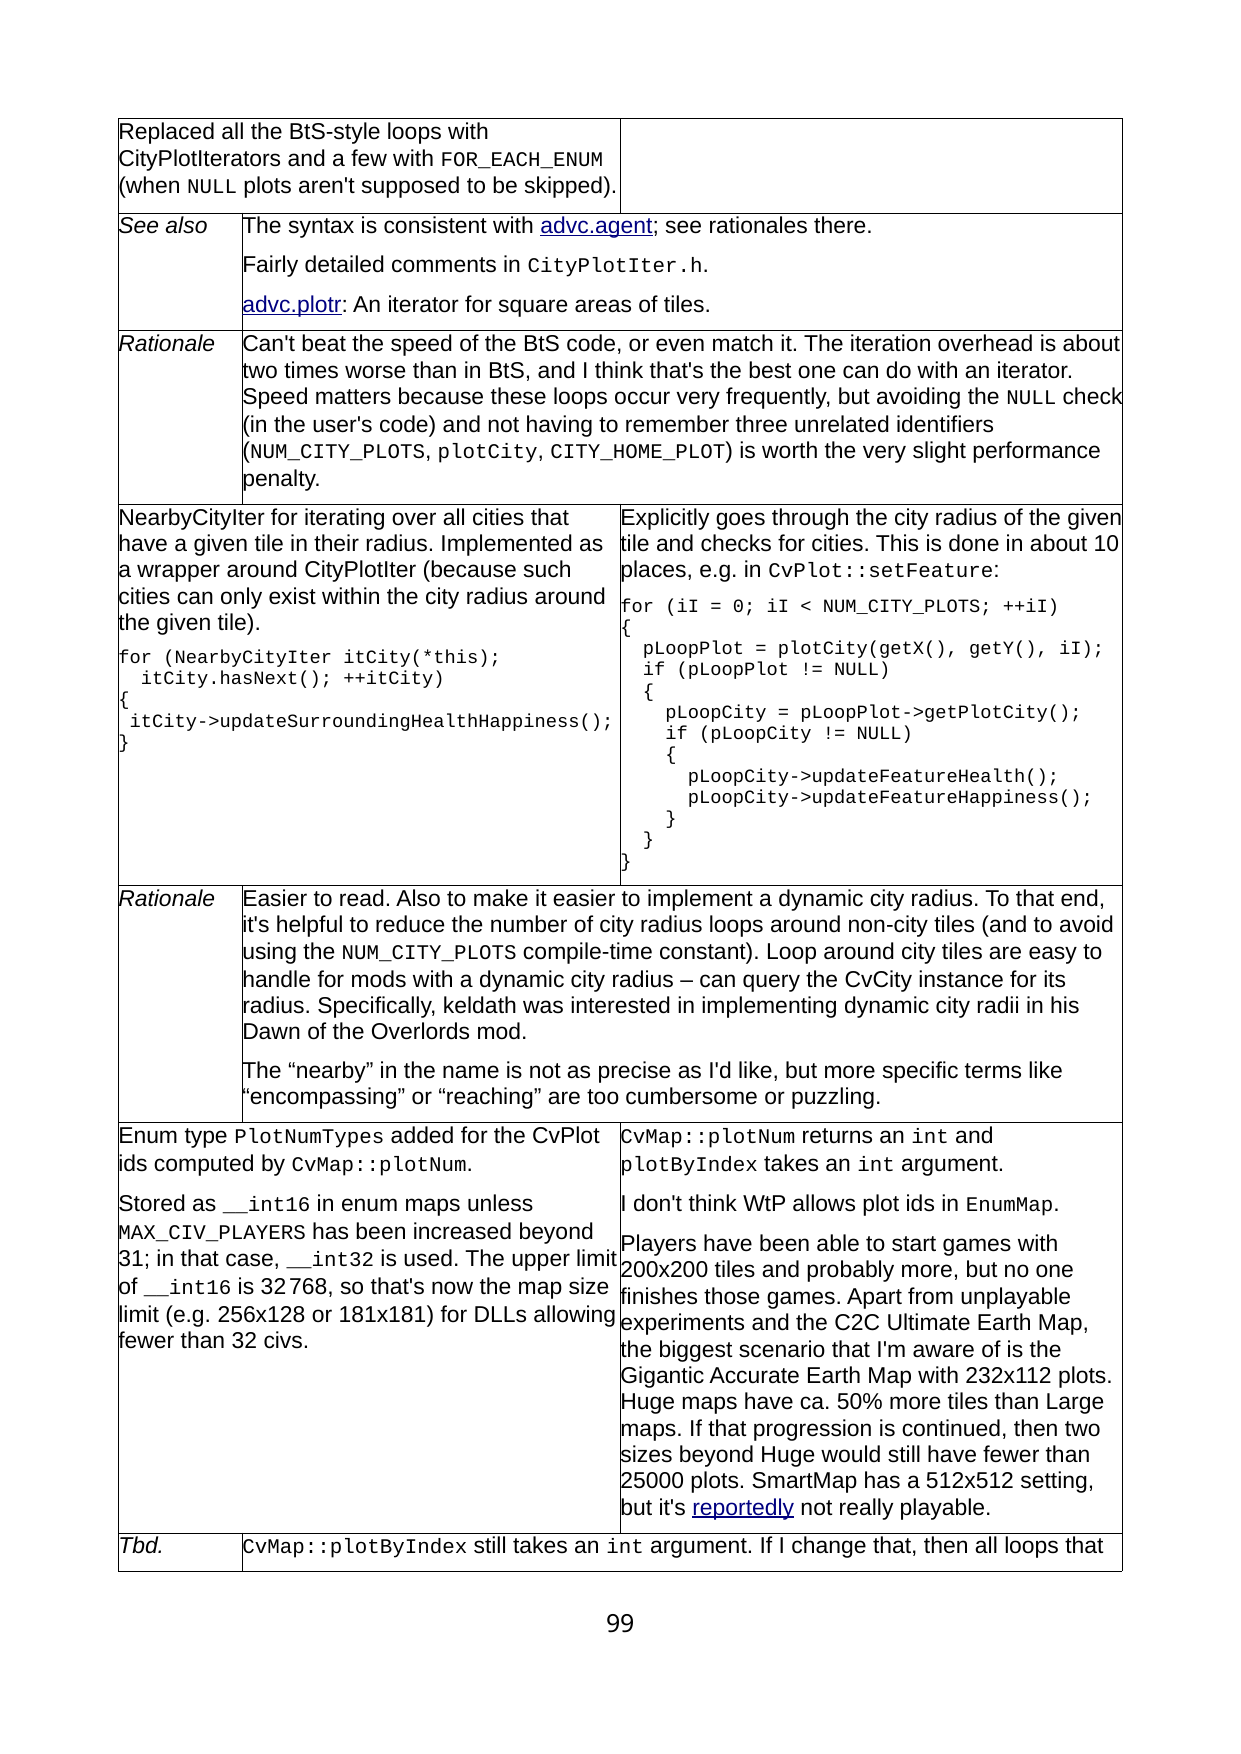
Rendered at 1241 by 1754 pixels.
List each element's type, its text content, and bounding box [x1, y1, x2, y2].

table_cell Rationale [119, 886, 242, 1122]
table_cell CvMap::plotByIndex still takes an int argument. If I change that, then all loops that [243, 1534, 1122, 1571]
table_cell The syntax is consistent with advc.agent; see rationales there. Fairly detailed comments in CityPlotIter.h. advc.plotr: An iterator for square areas of tiles. [243, 214, 1122, 330]
table_cell See also [119, 214, 242, 330]
table_cell Enum type PlotNumTypes added for the CvPlot ids computed by CvMap::plotNum. Stored as __int16 in enum maps unless MAX_CIV_PLAYERS has been increased beyond 31; in that case, __int32 is used. The upper limit of __int16 is 32 768, so that's now the map size limit (e.g. 256x128 or 181x181) for DLLs allowing fewer than 32 civs. [119, 1123, 620, 1532]
table_cell Replaced all the BtS-style loops with CityPlotIterators and a few with FOR_EACH_ENUM (when NULL plots aren't supposed to be skipped). [119, 119, 620, 212]
table_cell [621, 119, 1122, 212]
table_cell Can't beat the speed of the BtS code, or even match it. The iteration overhead is about two times worse than in BtS, and I think that's the best one can do with an iterator. Speed matters because these loops occur very frequently, but avoiding the NULL check (in the user's code) and not having to remember three unrelated identifiers (NUM_CITY_PLOTS, plotCity, CITY_HOME_PLOT) is worth the very slight performance penalty. [243, 331, 1122, 503]
table_cell Easier to read. Also to make it easier to implement a dynamic city radius. To that end, it's helpful to reduce the number of city radius loops around non-city tiles (and to avoid using the NUM_CITY_PLOTS compile-time constant). Loop around city tiles are easy to handle for mods with a dynamic city radius – can query the CvCity instance for its radius. Specifically, keldath was interested in implementing dynamic city radii in his Dawn of the Overlords mod. The “nearby” in the name is not as precise as I'd like, but more specific terms like “encompassing” or “reaching” are too cumbersome or puzzling. [243, 886, 1122, 1122]
table_cell CvMap::plotNum returns an int and plotByIndex takes an int argument. I don't think WtP allows plot ids in EnumMap. Players have been able to start games with 200x200 tiles and probably more, but no one finishes those games. Apart from unplayable experiments and the C2C Ultimate Earth Map, the biggest scenario that I'm aware of is the Gigantic Accurate Earth Map with 232x112 plots. Huge maps have ca. 50% more tiles than Large maps. If that progression is continued, then two sizes beyond Huge would still have fewer than 25000 plots. SmartMap has a 512x512 setting, but it's reportedly not really playable. [621, 1123, 1122, 1532]
table_cell Explicitly goes through the city radius of the given tile and checks for cities. This is done in about 10 places, e.g. in CvPlot::setFeature: for (iI = 0; iI < NUM_CITY_PLOTS; ++iI) { pLoopPlot = plotCity(getX(), getY(), iI); if (pLoopPlot != NULL) { pLoopCity = pLoopPlot->getPlotCity(); if (pLoopCity != NULL) { pLoopCity->updateFeatureHealth(); pLoopCity->updateFeatureHappiness(); } } } [621, 505, 1122, 885]
table_cell Tbd. [119, 1534, 242, 1571]
table_cell NearbyCityIter for iterating over all cities that have a given tile in their radius. Implemented as a wrapper around CityPlotIter (because such cities can only exist within the city radius around the given tile). for (NearbyCityIter itCity(*this); itCity.hasNext(); ++itCity) { itCity->updateSurroundingHealthHappiness(); } [119, 505, 620, 885]
table_cell Rationale [119, 331, 242, 503]
